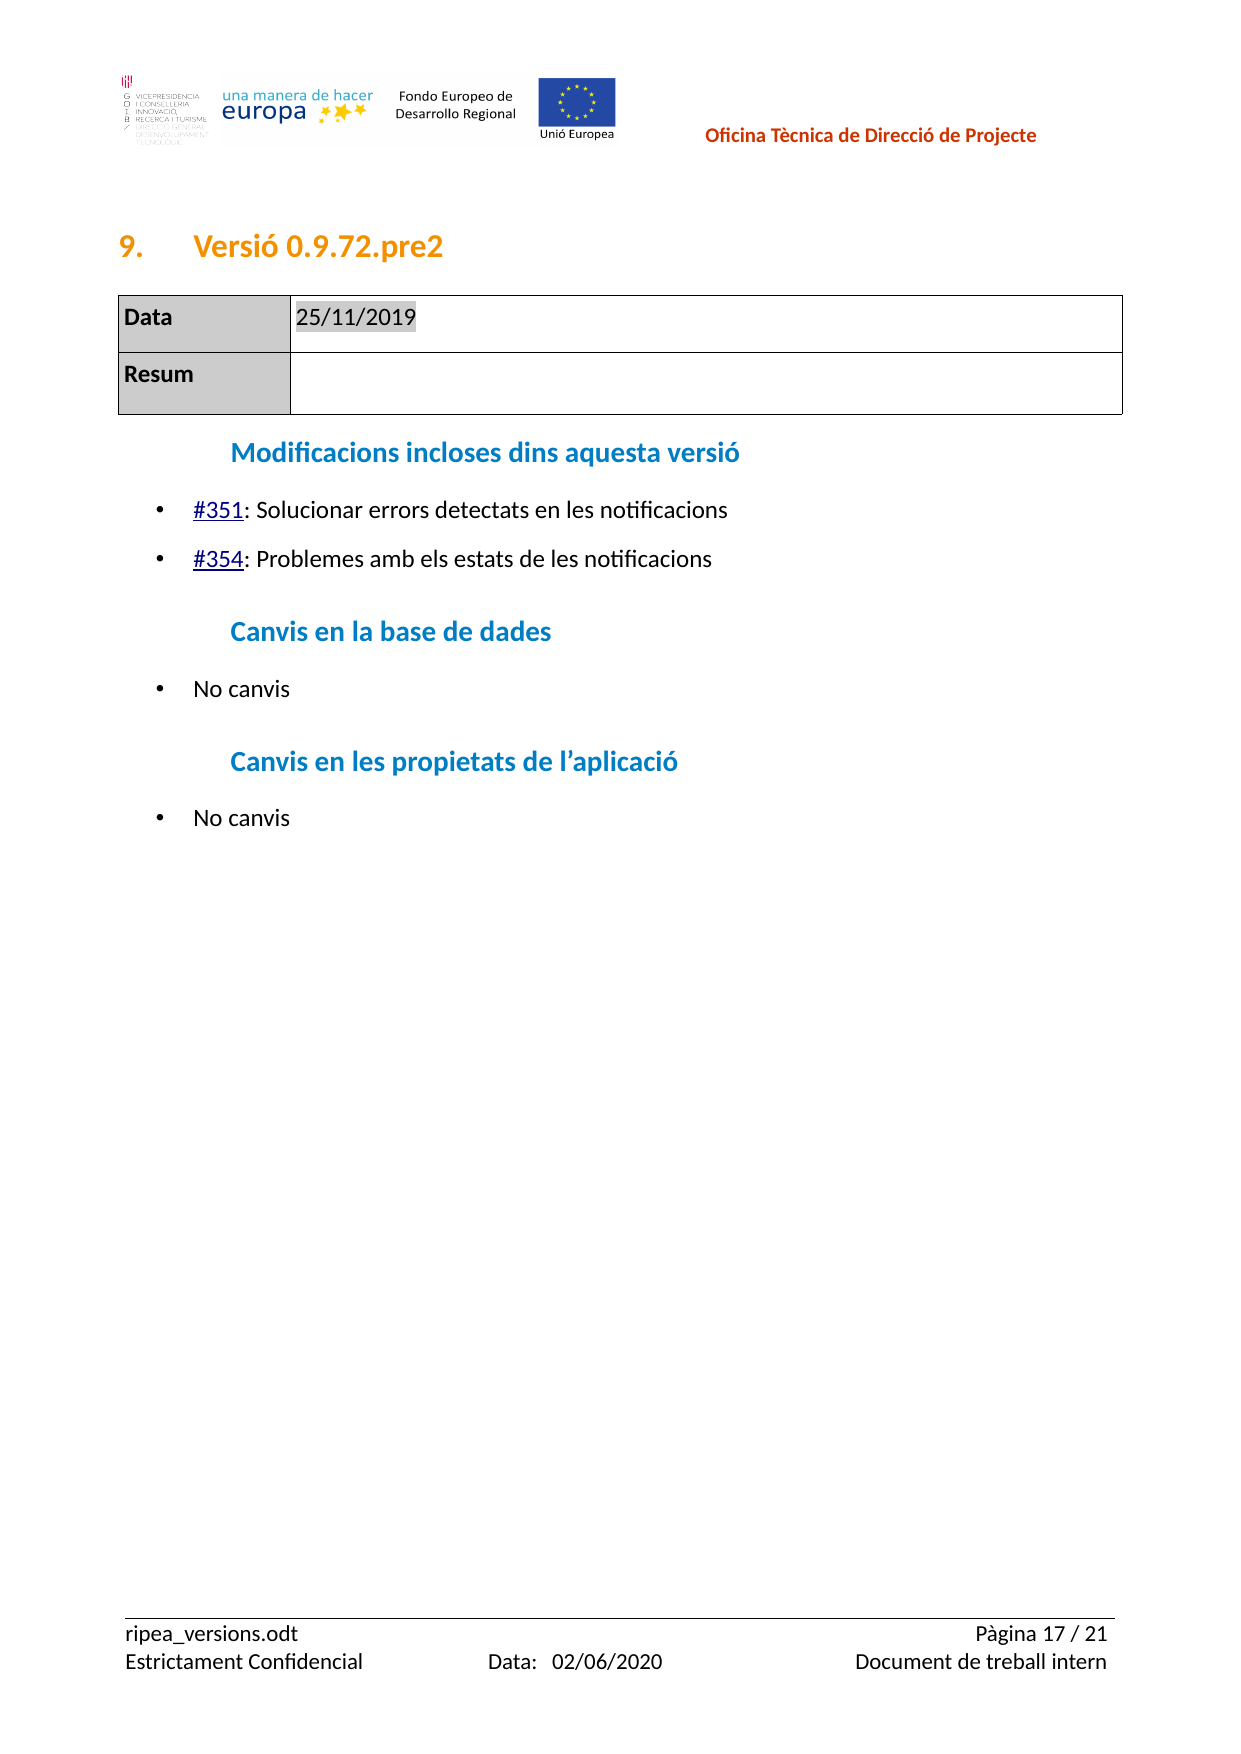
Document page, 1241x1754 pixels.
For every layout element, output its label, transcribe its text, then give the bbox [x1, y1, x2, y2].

picture [118, 73, 213, 147]
subtitle Modificacions incloses dins aquesta versió [153, 434, 1122, 470]
list #354: Problemes amb els estats de les notificacions [156, 543, 1122, 574]
list No canvis [156, 802, 1122, 833]
table_header 25/11/2019 [291, 296, 1122, 352]
table_cell Resum [119, 353, 290, 414]
subtitle Canvis en la base de dades [153, 613, 1122, 649]
table_cell [291, 353, 1122, 414]
picture [219, 73, 621, 147]
table_header Data [119, 296, 290, 352]
subtitle Canvis en les propietats de l’aplicació [153, 743, 1122, 779]
subtitle Versió 0.9.72.pre2 [118, 225, 1122, 266]
list No canvis [156, 673, 1122, 703]
list #351: Solucionar errors detectats en les notificacions [156, 494, 1122, 524]
